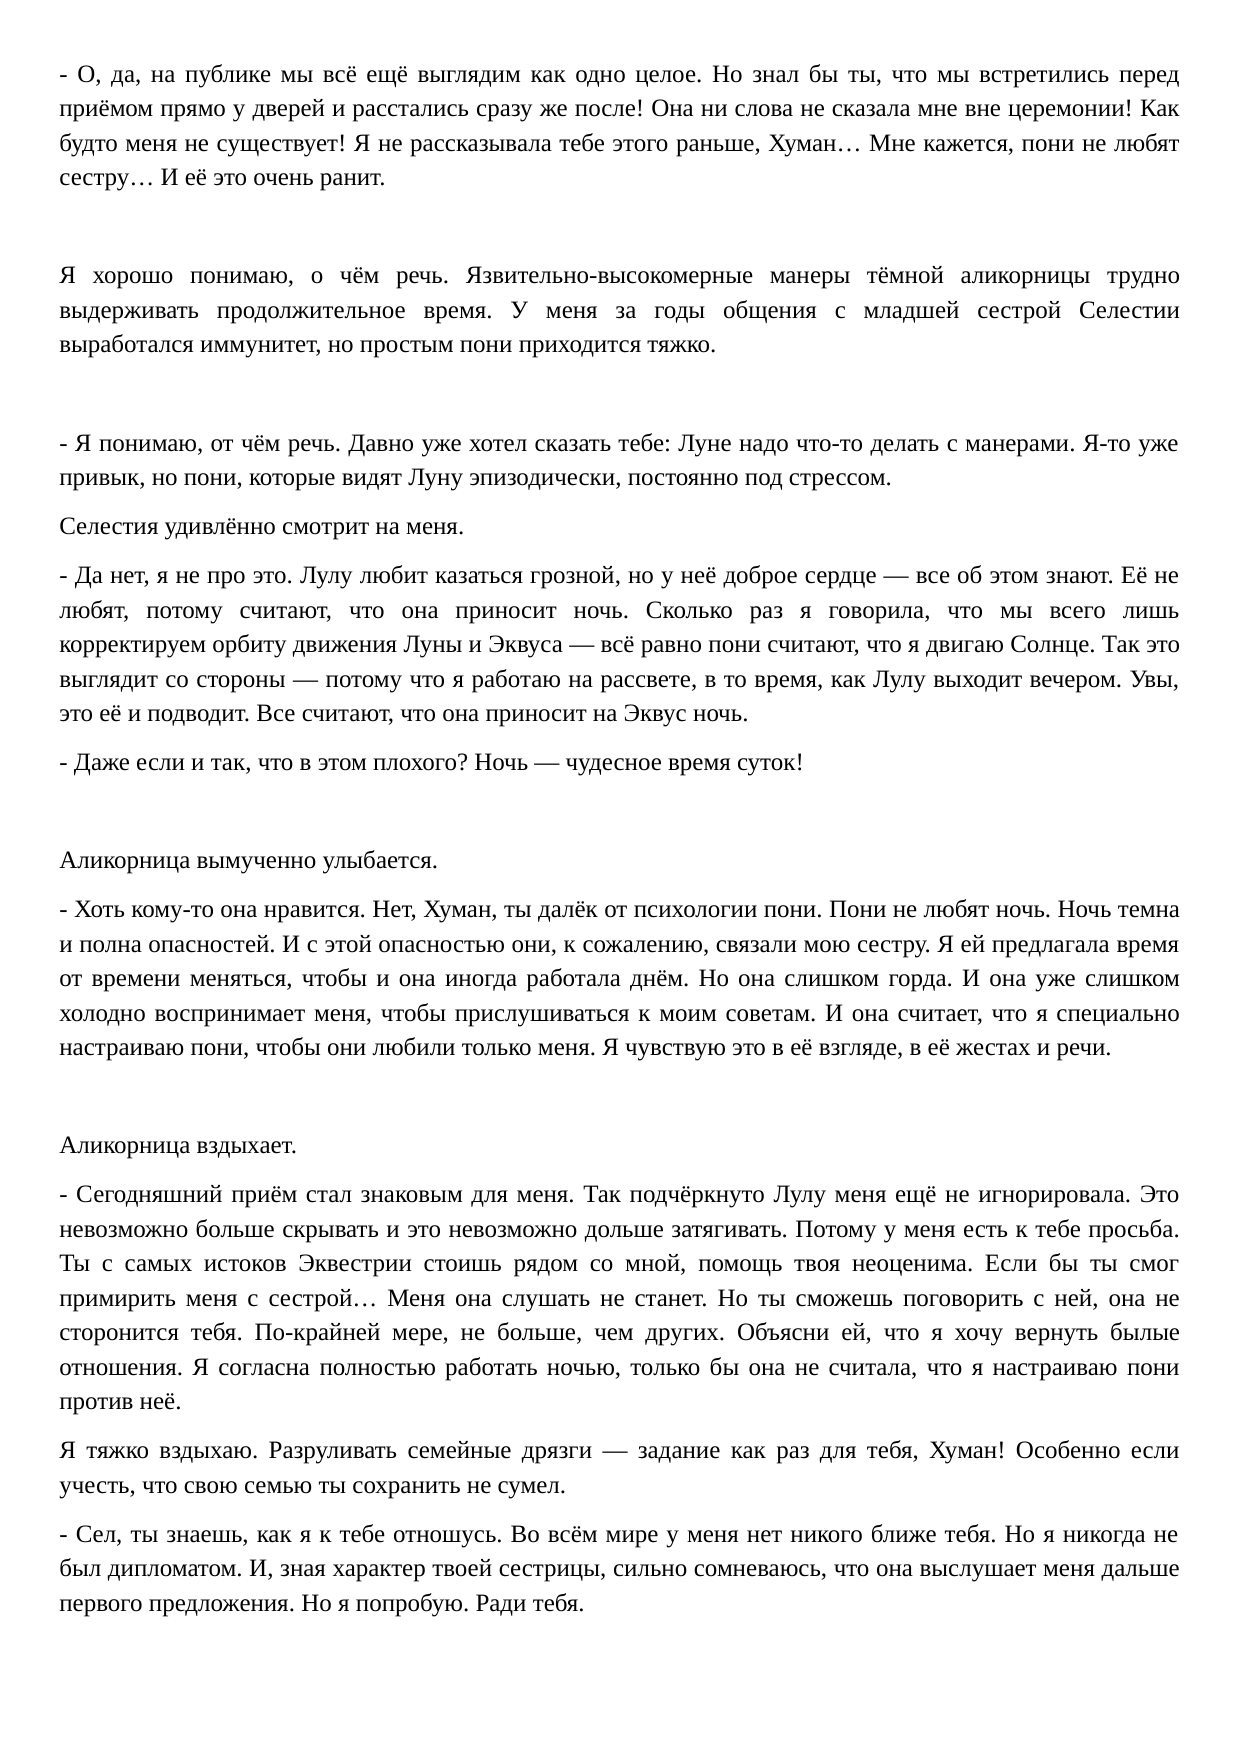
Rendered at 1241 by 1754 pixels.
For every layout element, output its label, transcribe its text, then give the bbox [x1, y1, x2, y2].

text - Сегодняшний приём стал знаковым для меня. Так подчёркнуто Лулу меня ещё не игнорировала. Это невозможно больше скрывать и это невозможно дольше затягивать. Потому у меня есть к тебе просьба. Ты с самых истоков Эквестрии стоишь рядом со мной, помощь твоя неоценима. Если бы ты смог примирить меня с сестрой… Меня она слушать не станет. Но ты сможешь поговорить с ней, она не сторонится тебя. По-крайней мере, не больше, чем других. Объясни ей, что я хочу вернуть былые отношения. Я согласна полностью работать ночью, только бы она не считала, что я настраиваю пони против неё. [59, 1179, 1181, 1415]
text - Сел, ты знаешь, как я к тебе отношусь. Во всём мире у меня нет никого ближе тебя. Но я никогда не был дипломатом. И, зная характер твоей сестрицы, сильно сомневаюсь, что она выслушает меня дальше первого предложения. Но я попробую. Ради тебя. [59, 1519, 1181, 1617]
text Я хорошо понимаю, о чём речь. Язвительно-высокомерные манеры тёмной аликорницы трудно выдерживать продолжительное время. У меня за годы общения с младшей сестрой Селестии выработался иммунитет, но простым пони приходится тяжко. [59, 261, 1181, 358]
text Аликорница вздыхает. [59, 1131, 1181, 1159]
text Селестия удивлённо смотрит на меня. [59, 511, 1181, 540]
text - О, да, на публике мы всё ещё выглядим как одно целое. Но знал бы ты, что мы встретились перед приёмом прямо у дверей и расстались сразу же после! Она ни слова не сказала мне вне церемонии! Как будто меня не существует! Я не рассказывала тебе этого раньше, Хуман… Мне кажется, пони не любят сестру… И её это очень ранит. [59, 59, 1181, 191]
text Аликорница вымученно улыбается. [59, 845, 1181, 874]
text - Я понимаю, от чём речь. Давно уже хотел сказать тебе: Луне надо что-то делать с манерами. Я-то уже привык, но пони, которые видят Луну эпизодически, постоянно под стрессом. [59, 428, 1181, 491]
text Я тяжко вздыхаю. Разруливать семейные дрязги — задание как раз для тебя, Хуман! Особенно если учесть, что свою семью ты сохранить не сумел. [59, 1436, 1181, 1499]
text - Хоть кому-то она нравится. Нет, Хуман, ты далёк от психологии пони. Пони не любят ночь. Ночь темна и полна опасностей. И с этой опасностью они, к сожалению, связали мою сестру. Я ей предлагала время от времени меняться, чтобы и она иногда работала днём. Но она слишком горда. И она уже слишком холодно воспринимает меня, чтобы прислушиваться к моим советам. И она считает, что я специально настраиваю пони, чтобы они любили только меня. Я чувствую это в её взгляде, в её жестах и речи. [59, 894, 1181, 1061]
text - Даже если и так, что в этом плохого? Ночь — чудесное время суток! [59, 747, 1181, 776]
text - Да нет, я не про это. Лулу любит казаться грозной, но у неё доброе сердце — все об этом знают. Её не любят, потому считают, что она приносит ночь. Сколько раз я говорила, что мы всего лишь корректируем орбиту движения Луны и Эквуса — всё равно пони считают, что я двигаю Солнце. Так это выглядит со стороны — потому что я работаю на рассвете, в то время, как Лулу выходит вечером. Увы, это её и подводит. Все считают, что она приносит на Эквус ночь. [59, 560, 1181, 727]
